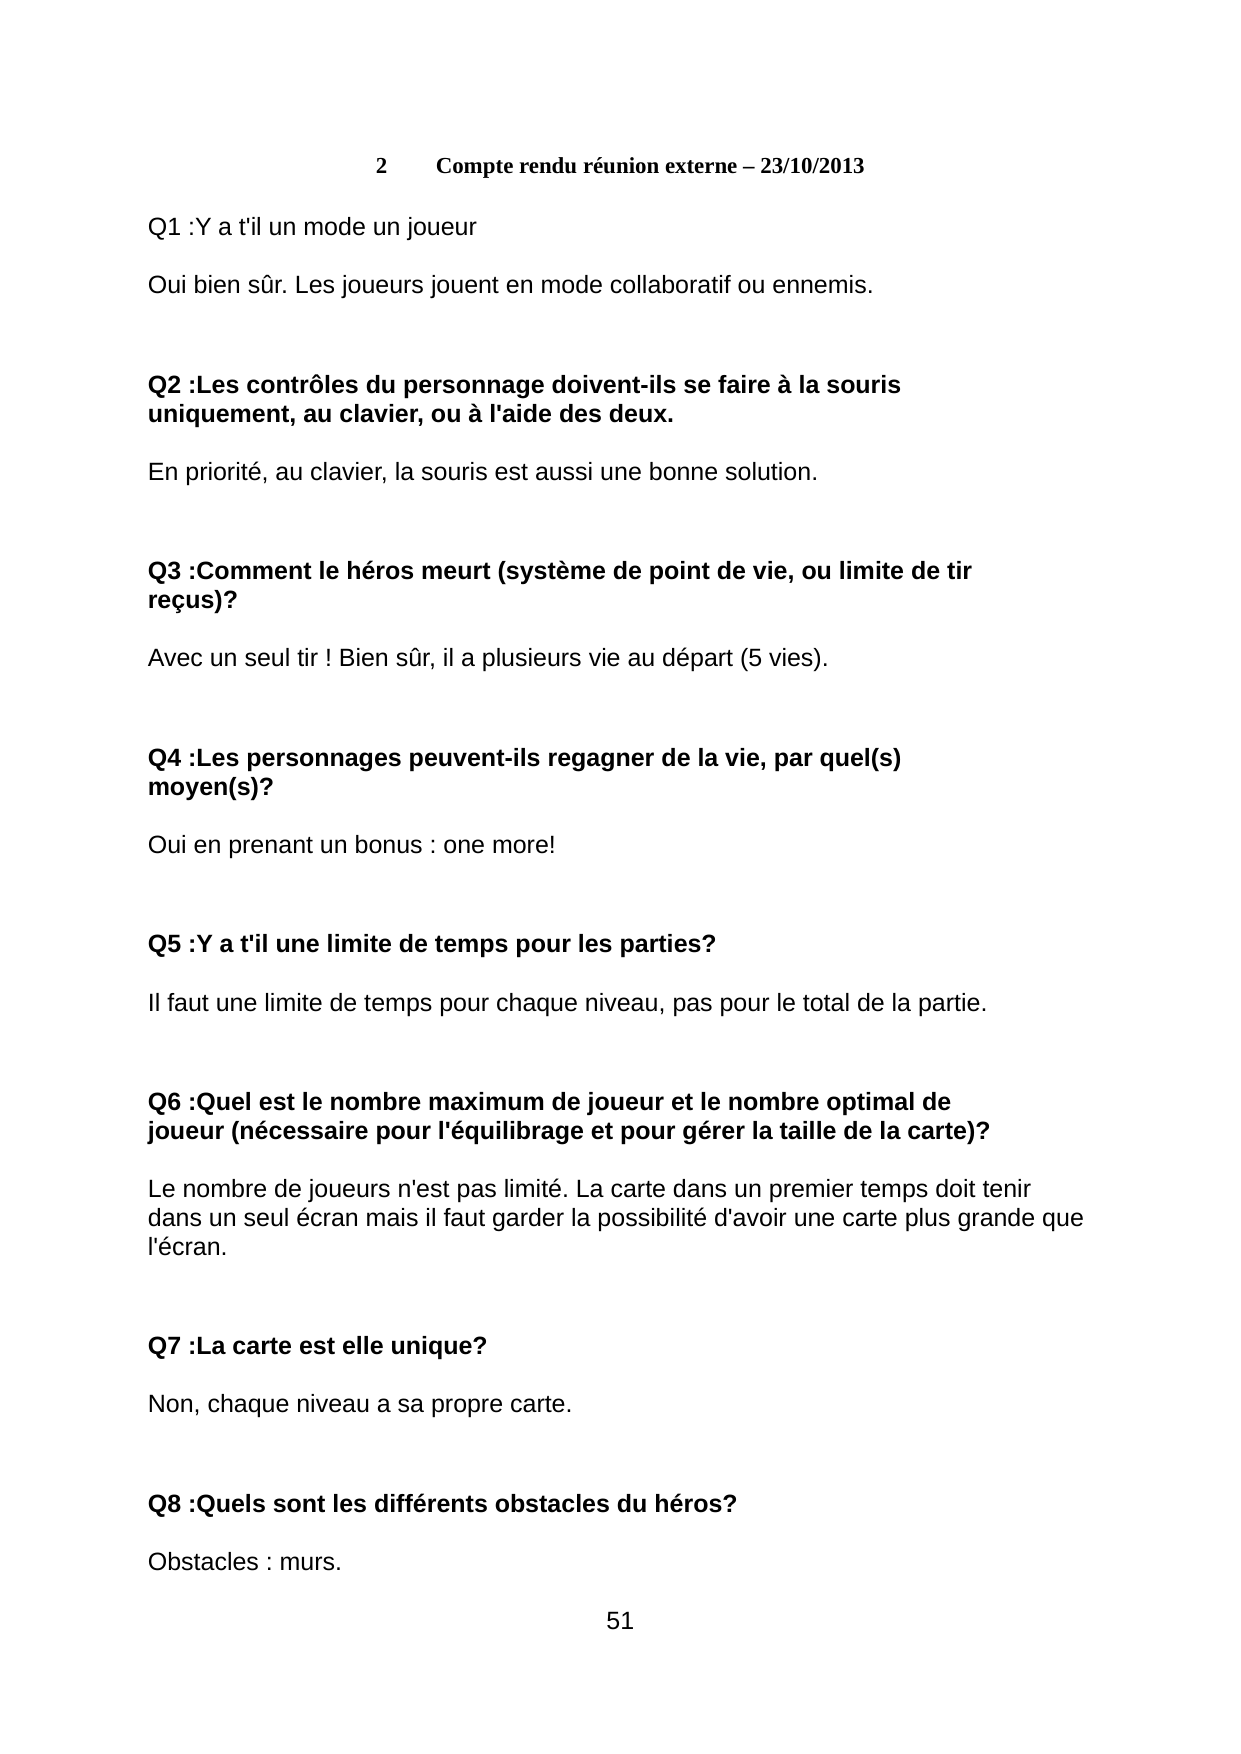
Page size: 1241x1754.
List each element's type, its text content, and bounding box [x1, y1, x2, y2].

text Non, chaque niveau a sa propre carte. [148, 1389, 1093, 1418]
text Q4 :Les personnages peuvent-ils regagner de la vie, par quel(s) moyen(s)? [148, 743, 1033, 800]
text Q1 :Y a t'il un mode un joueur [148, 212, 1033, 241]
text Q5 :Y a t'il une limite de temps pour les parties? [148, 929, 1033, 958]
text Q6 :Quel est le nombre maximum de joueur et le nombre optimal de joueur (nécessaire pour l'équilibrage et pour gérer la taille de la carte)? [148, 1087, 1033, 1144]
text En priorité, au clavier, la souris est aussi une bonne solution. [148, 457, 1093, 486]
text Oui en prenant un bonus : one more! [148, 830, 1093, 858]
text Avec un seul tir ! Bien sûr, il a plusieurs vie au départ (5 vies). [148, 643, 1093, 672]
text Le nombre de joueurs n'est pas limité. La carte dans un premier temps doit tenir dans un seul écran mais il faut garder la possibilité d'avoir une carte plus grande que l'écran. [148, 1174, 1093, 1260]
text Q3 :Comment le héros meurt (système de point de vie, ou limite de tir reçus)? [148, 556, 1033, 614]
text Q8 :Quels sont les différents obstacles du héros? [148, 1489, 1033, 1517]
text Q7 :La carte est elle unique? [148, 1331, 1033, 1360]
text Obstacles : murs. [148, 1547, 1093, 1576]
text Q2 :Les contrôles du personnage doivent-ils se faire à la souris uniquement, au clavier, ou à l'aide des deux. [148, 370, 1033, 427]
text Oui bien sûr. Les joueurs jouent en mode collaboratif ou ennemis. [148, 270, 1093, 299]
text Il faut une limite de temps pour chaque niveau, pas pour le total de la partie. [148, 987, 1093, 1016]
subtitle Compte rendu réunion externe – 23/10/2013 [148, 152, 1093, 178]
